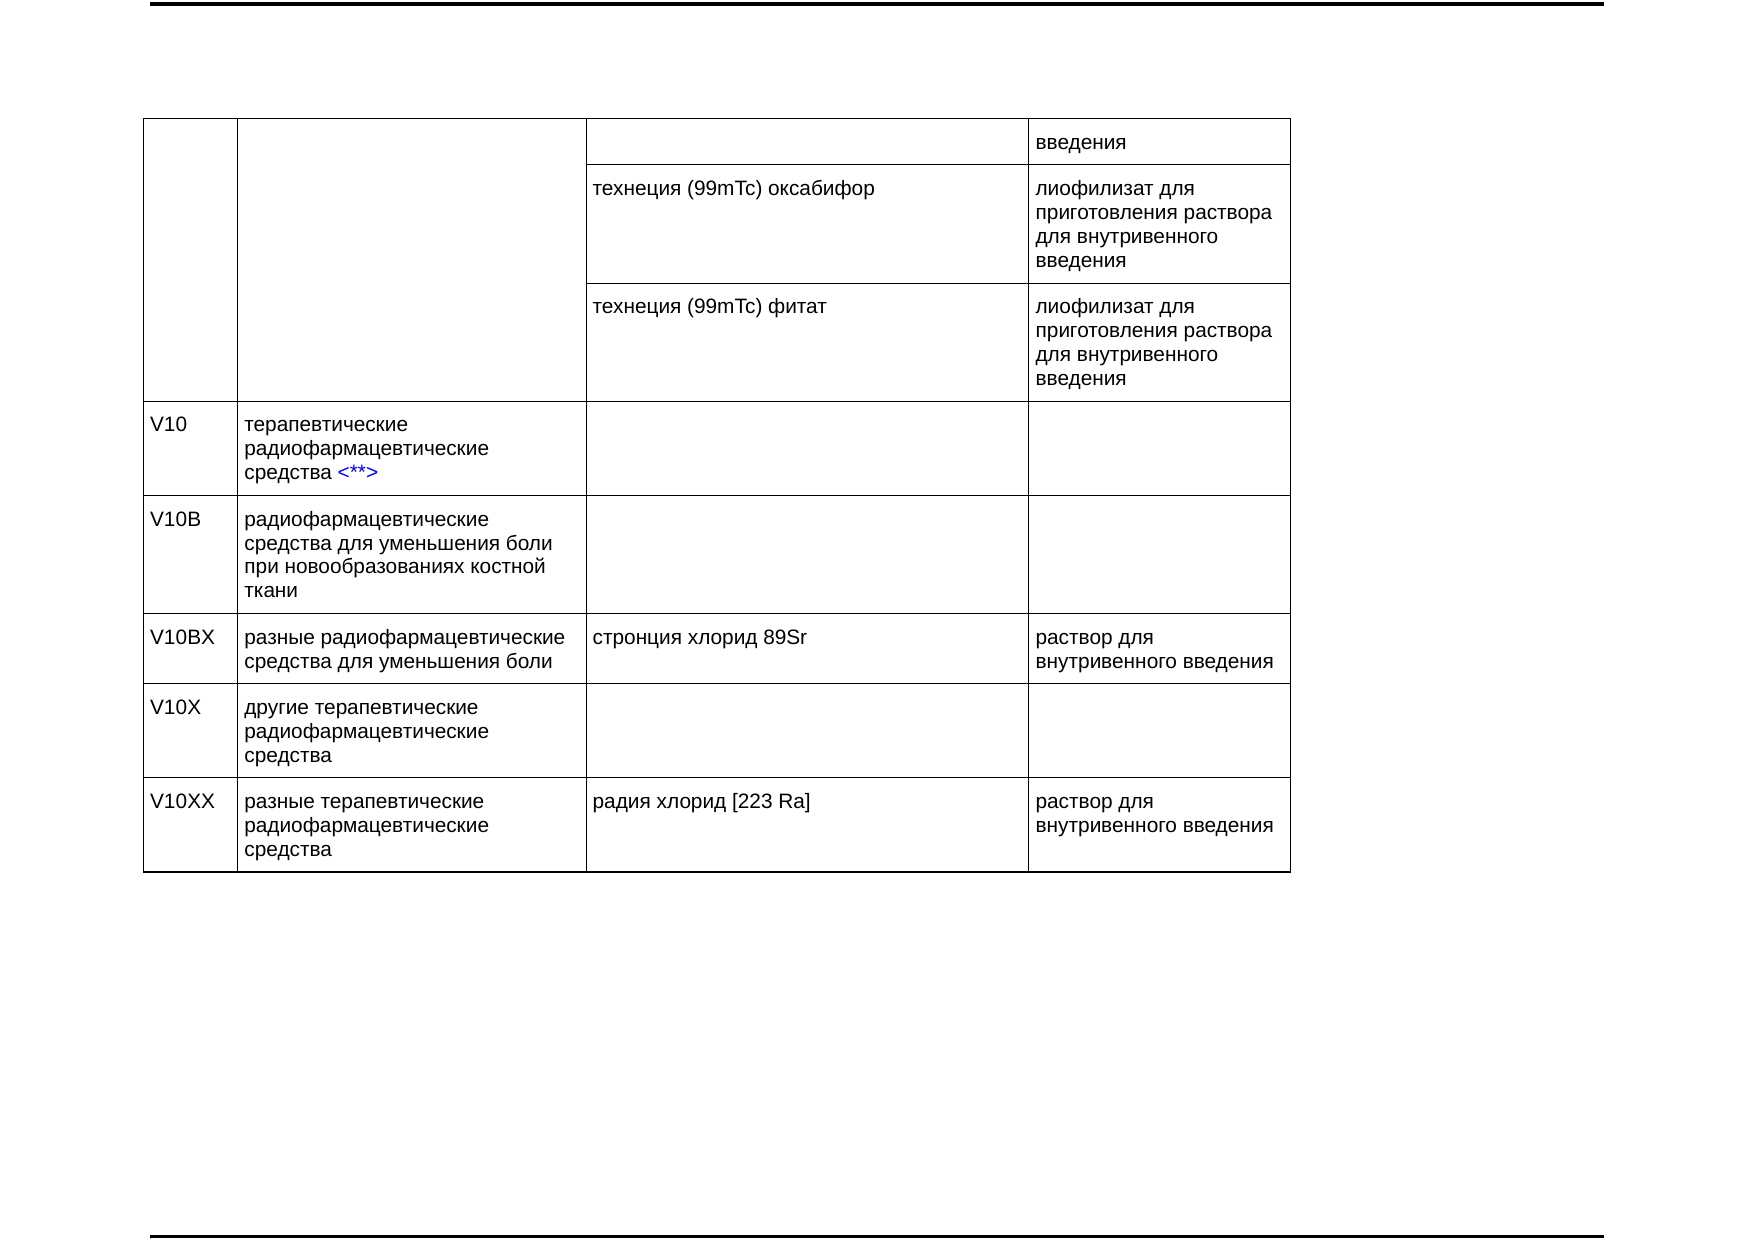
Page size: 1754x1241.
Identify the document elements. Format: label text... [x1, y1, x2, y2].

table_cell введения [1029, 119, 1290, 164]
table_cell радия хлорид [223 Ra] [587, 778, 1028, 871]
table_cell V10X [144, 684, 237, 777]
table_cell раствор для внутривенного введения [1029, 778, 1290, 871]
table_cell V10XX [144, 778, 237, 871]
table_cell [587, 402, 1028, 495]
table_cell [238, 119, 586, 401]
table_cell радиофармацевтические средства для уменьшения боли при новообразованиях костной ткани [238, 496, 586, 613]
table_cell [1029, 402, 1290, 495]
table_cell [144, 119, 237, 401]
table_cell разные радиофармацевтические средства для уменьшения боли [238, 614, 586, 683]
table_cell технеция (99mTc) оксабифор [587, 165, 1028, 282]
table_cell лиофилизат для приготовления раствора для внутривенного введения [1029, 284, 1290, 401]
table_cell [1029, 684, 1290, 777]
table_cell [587, 684, 1028, 777]
table_cell V10B [144, 496, 237, 613]
table_cell разные терапевтические радиофармацевтические средства [238, 778, 586, 871]
table_cell другие терапевтические радиофармацевтические средства [238, 684, 586, 777]
table_cell лиофилизат для приготовления раствора для внутривенного введения [1029, 165, 1290, 282]
table_cell V10 [144, 402, 237, 495]
table_cell стронция хлорид 89Sr [587, 614, 1028, 683]
table_cell терапевтические радиофармацевтические средства <**> [238, 402, 586, 495]
table_cell V10BX [144, 614, 237, 683]
table_cell технеция (99mTc) фитат [587, 284, 1028, 401]
table_cell раствор для внутривенного введения [1029, 614, 1290, 683]
table_cell [587, 496, 1028, 613]
table_cell [1029, 496, 1290, 613]
table_cell [587, 119, 1028, 164]
